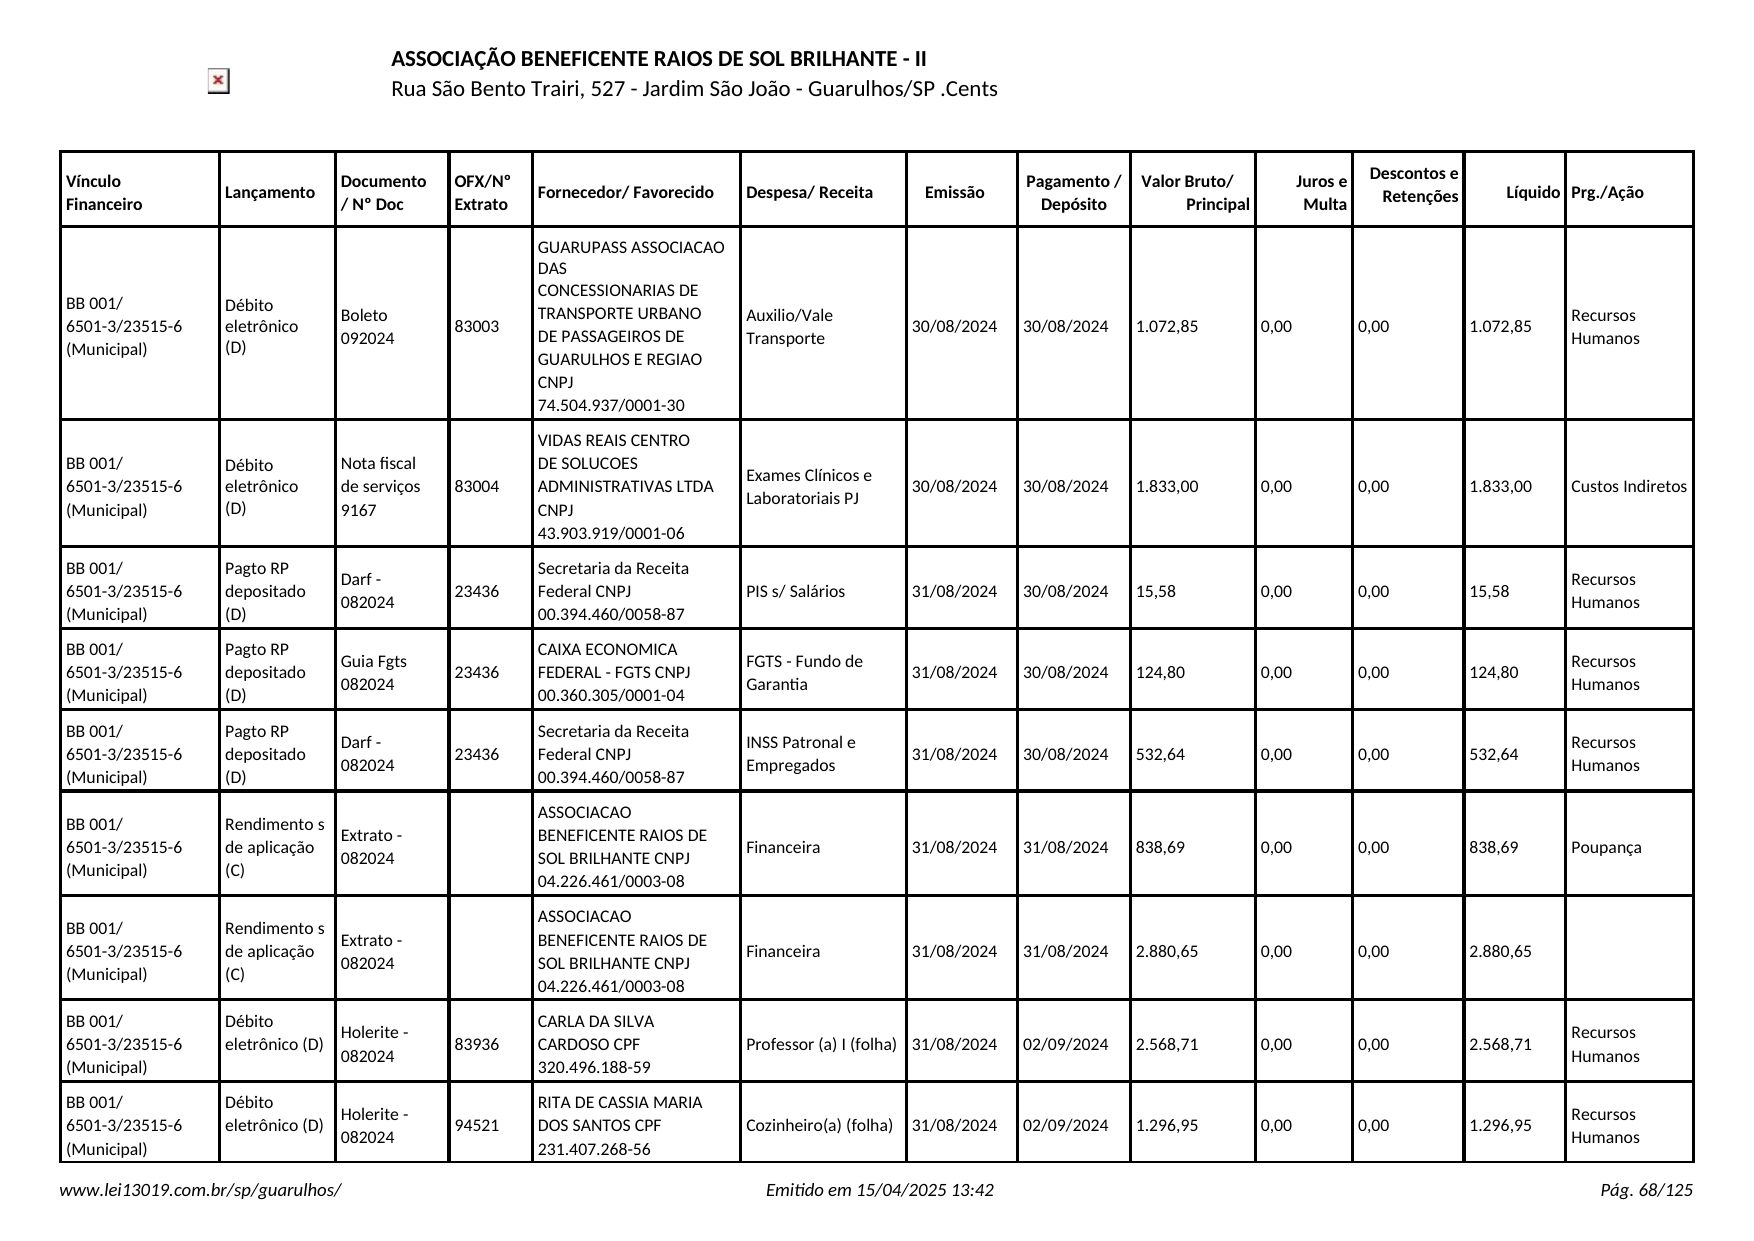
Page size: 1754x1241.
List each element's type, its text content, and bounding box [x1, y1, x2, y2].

table_cell 31/08/2024 [908, 897, 1016, 998]
table_cell Pagamento / Depósito [1019, 153, 1129, 224]
table_cell PIS s/ Salários [742, 548, 905, 627]
table_cell 31/08/2024 [1019, 793, 1129, 894]
table_cell 23436 [451, 711, 531, 789]
table_cell [451, 897, 531, 998]
table_cell 02/09/2024 [1019, 1001, 1129, 1079]
table_cell 30/08/2024 [1019, 421, 1129, 545]
table_cell 0,00 [1354, 1083, 1462, 1161]
table_cell BB 001/ 6501-3/23515-6 (Municipal) [62, 897, 218, 998]
table_cell Darf - 082024 [337, 711, 447, 789]
table_cell CARLA DA SILVA CARDOSO CPF 320.496.188-59 [534, 1001, 739, 1079]
table_cell Secretaria da Receita Federal CNPJ 00.394.460/0058-87 [534, 548, 739, 627]
table_cell 31/08/2024 [908, 1001, 1016, 1079]
table_cell GUARUPASS ASSOCIACAO DAS CONCESSIONARIAS DE TRANSPORTE URBANO DE PASSAGEIROS DE GUARULHOS E REGIAO CNPJ 74.504.937/0001-30 [534, 228, 739, 418]
table_cell Financeira [742, 897, 905, 998]
table_cell 23436 [451, 548, 531, 627]
table_cell 0,00 [1354, 1001, 1462, 1079]
table_cell 124,80 [1132, 630, 1254, 708]
table_cell BB 001/ 6501-3/23515-6 (Municipal) [62, 1001, 218, 1079]
table_cell Valor Bruto/ Principal [1132, 153, 1254, 224]
table_cell Pagto RP depositado (D) [221, 548, 334, 627]
table_cell Recursos Humanos [1567, 711, 1692, 789]
table_cell Holerite - 082024 [337, 1001, 447, 1079]
table_cell 532,64 [1132, 711, 1254, 789]
table_cell 31/08/2024 [908, 548, 1016, 627]
table_cell Recursos Humanos [1567, 548, 1692, 627]
table_cell 1.296,95 [1132, 1083, 1254, 1161]
table_cell Exames Clínicos e Laboratoriais PJ [742, 421, 905, 545]
table_cell Vínculo Financeiro [62, 153, 218, 224]
table_cell 532,64 [1466, 711, 1564, 789]
table_cell Poupança [1567, 793, 1692, 894]
table_cell 31/08/2024 [1019, 897, 1129, 998]
table_cell 30/08/2024 [1019, 630, 1129, 708]
table_cell 1.072,85 [1132, 228, 1254, 418]
table_cell BB 001/ 6501-3/23515-6 (Municipal) [62, 711, 218, 789]
table_cell Cozinheiro(a) (folha) [742, 1083, 905, 1161]
table_cell 30/08/2024 [1019, 548, 1129, 627]
table_cell 15,58 [1132, 548, 1254, 627]
table_cell Secretaria da Receita Federal CNPJ 00.394.460/0058-87 [534, 711, 739, 789]
table_cell 83004 [451, 421, 531, 545]
table_cell 23436 [451, 630, 531, 708]
table_cell 31/08/2024 [908, 630, 1016, 708]
table_cell 83003 [451, 228, 531, 418]
table_cell 30/08/2024 [908, 421, 1016, 545]
table_cell Recursos Humanos [1567, 228, 1692, 418]
table_cell CAIXA ECONOMICA FEDERAL - FGTS CNPJ 00.360.305/0001-04 [534, 630, 739, 708]
table_cell VIDAS REAIS CENTRO DE SOLUCOES ADMINISTRATIVAS LTDA CNPJ 43.903.919/0001-06 [534, 421, 739, 545]
table_cell 15,58 [1466, 548, 1564, 627]
table_cell 0,00 [1257, 711, 1351, 789]
table_cell BB 001/ 6501-3/23515-6 (Municipal) [62, 1083, 218, 1161]
table_cell 0,00 [1354, 630, 1462, 708]
table_cell [451, 793, 531, 894]
table_cell Débito eletrônico (D) [221, 228, 334, 418]
table_cell 30/08/2024 [1019, 711, 1129, 789]
table_cell Prg./Ação [1567, 153, 1692, 224]
table_cell 02/09/2024 [1019, 1083, 1129, 1161]
table_cell Extrato - 082024 [337, 897, 447, 998]
table_cell 0,00 [1257, 228, 1351, 418]
table_cell 0,00 [1257, 421, 1351, 545]
table_cell 0,00 [1354, 711, 1462, 789]
table_cell 2.568,71 [1132, 1001, 1254, 1079]
table_cell 2.568,71 [1466, 1001, 1564, 1079]
table_cell 31/08/2024 [908, 1083, 1016, 1161]
table_cell 0,00 [1257, 630, 1351, 708]
table_cell BB 001/ 6501-3/23515-6 (Municipal) [62, 630, 218, 708]
table_cell 1.072,85 [1466, 228, 1564, 418]
table_cell Financeira [742, 793, 905, 894]
table_cell RITA DE CASSIA MARIA DOS SANTOS CPF 231.407.268-56 [534, 1083, 739, 1161]
table_cell Guia Fgts 082024 [337, 630, 447, 708]
table_cell Darf - 082024 [337, 548, 447, 627]
table_cell Débito eletrônico (D) [221, 1001, 334, 1079]
table_cell 124,80 [1466, 630, 1564, 708]
table_cell 0,00 [1257, 1001, 1351, 1079]
table_cell Despesa/ Receita [742, 153, 905, 224]
table_cell Recursos Humanos [1567, 1083, 1692, 1161]
table_cell 0,00 [1354, 793, 1462, 894]
table_cell 0,00 [1354, 421, 1462, 545]
table_cell Holerite - 082024 [337, 1083, 447, 1161]
table_cell 0,00 [1257, 548, 1351, 627]
table_cell Lançamento [221, 153, 334, 224]
table_cell Professor (a) I (folha) [742, 1001, 905, 1079]
table_cell 0,00 [1257, 897, 1351, 998]
table_cell Rendimento s de aplicação (C) [221, 897, 334, 998]
table_cell Emissão [908, 153, 1016, 224]
table_cell Líquido [1466, 153, 1564, 224]
table_cell 0,00 [1354, 228, 1462, 418]
table_cell Documento / Nº Doc [337, 153, 447, 224]
table_cell OFX/Nº Extrato [451, 153, 531, 224]
table_cell 0,00 [1257, 1083, 1351, 1161]
table_cell 2.880,65 [1132, 897, 1254, 998]
table_cell Nota fiscal de serviços 9167 [337, 421, 447, 545]
table_cell 1.833,00 [1466, 421, 1564, 545]
table_cell Recursos Humanos [1567, 630, 1692, 708]
table_cell 838,69 [1466, 793, 1564, 894]
table_cell Boleto 092024 [337, 228, 447, 418]
table_cell 30/08/2024 [908, 228, 1016, 418]
table_cell BB 001/ 6501-3/23515-6 (Municipal) [62, 793, 218, 894]
table_cell Extrato - 082024 [337, 793, 447, 894]
table_cell BB 001/ 6501-3/23515-6 (Municipal) [62, 228, 218, 418]
table_cell [1567, 897, 1692, 998]
table_cell Pagto RP depositado (D) [221, 711, 334, 789]
table_cell INSS Patronal e Empregados [742, 711, 905, 789]
table_cell ASSOCIACAO BENEFICENTE RAIOS DE SOL BRILHANTE CNPJ 04.226.461/0003-08 [534, 897, 739, 998]
table_cell FGTS - Fundo de Garantia [742, 630, 905, 708]
table_cell 838,69 [1132, 793, 1254, 894]
table_cell Débito eletrônico (D) [221, 421, 334, 545]
table_cell 83936 [451, 1001, 531, 1079]
table_cell 1.296,95 [1466, 1083, 1564, 1161]
table_cell 1.833,00 [1132, 421, 1254, 545]
table_cell BB 001/ 6501-3/23515-6 (Municipal) [62, 548, 218, 627]
table_cell 0,00 [1354, 897, 1462, 998]
table_cell Auxilio/Vale Transporte [742, 228, 905, 418]
table_cell BB 001/ 6501-3/23515-6 (Municipal) [62, 421, 218, 545]
table_cell Juros e Multa [1257, 153, 1351, 224]
table_cell 2.880,65 [1466, 897, 1564, 998]
table_cell 31/08/2024 [908, 793, 1016, 894]
table_cell Fornecedor/ Favorecido [534, 153, 739, 224]
table_cell ASSOCIACAO BENEFICENTE RAIOS DE SOL BRILHANTE CNPJ 04.226.461/0003-08 [534, 793, 739, 894]
table_cell 94521 [451, 1083, 531, 1161]
table_cell Débito eletrônico (D) [221, 1083, 334, 1161]
table_cell Recursos Humanos [1567, 1001, 1692, 1079]
table_cell Descontos e Retenções [1354, 153, 1462, 224]
table_cell 0,00 [1257, 793, 1351, 894]
table_cell 31/08/2024 [908, 711, 1016, 789]
table_cell Custos Indiretos [1567, 421, 1692, 545]
table_cell 0,00 [1354, 548, 1462, 627]
table_cell 30/08/2024 [1019, 228, 1129, 418]
table_cell Pagto RP depositado (D) [221, 630, 334, 708]
table_cell Rendimento s de aplicação (C) [221, 793, 334, 894]
